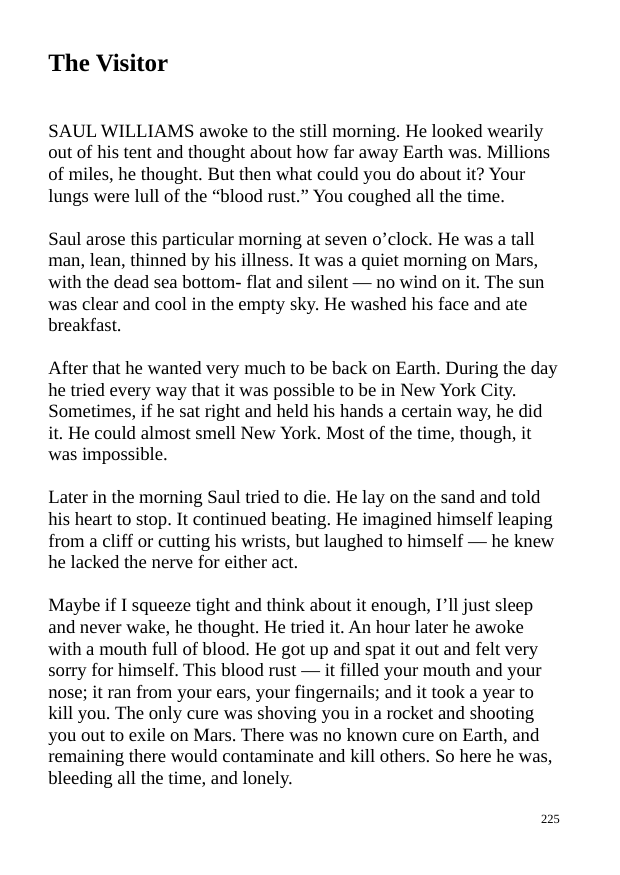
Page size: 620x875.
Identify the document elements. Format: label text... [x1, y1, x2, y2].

text The Visitor SAUL WILLIAMS awoke to the still morning. He looked wearily out of his tent and thought about how far away Earth was. Millions of miles, he thought. But then what could you do about it? Your lungs were lull of the “blood rust.” You coughed all the time. Saul arose this particular morning at seven o’clock. He was a tall man, lean, thinned by his illness. It was a quiet morning on Mars, with the dead sea bottom- flat and silent — no wind on it. The sun was clear and cool in the empty sky. He washed his face and ate breakfast. After that he wanted very much to be back on Earth. During the day he tried every way that it was possible to be in New York City. Sometimes, if he sat right and held his hands a certain way, he did it. He could almost smell New York. Most of the time, though, it was impossible. Later in the morning Saul tried to die. He lay on the sand and told his heart to stop. It continued beating. He imagined himself leaping from a cliff or cutting his wrists, but laughed to himself — he knew he lacked the nerve for either act. Maybe if I squeeze tight and think about it enough, I’ll just sleep and never wake, he thought. He tried it. An hour later he awoke with a mouth full of blood. He got up and spat it out and felt very sorry for himself. This blood rust — it filled your mouth and your nose; it ran from your ears, your fingernails; and it took a year to kill you. The only cure was shoving you in a rocket and shooting you out to exile on Mars. There was no known cure on Earth, and remaining there would contaminate and kill others. So here he was, bleeding all the time, and lonely. [48, 48, 559, 788]
